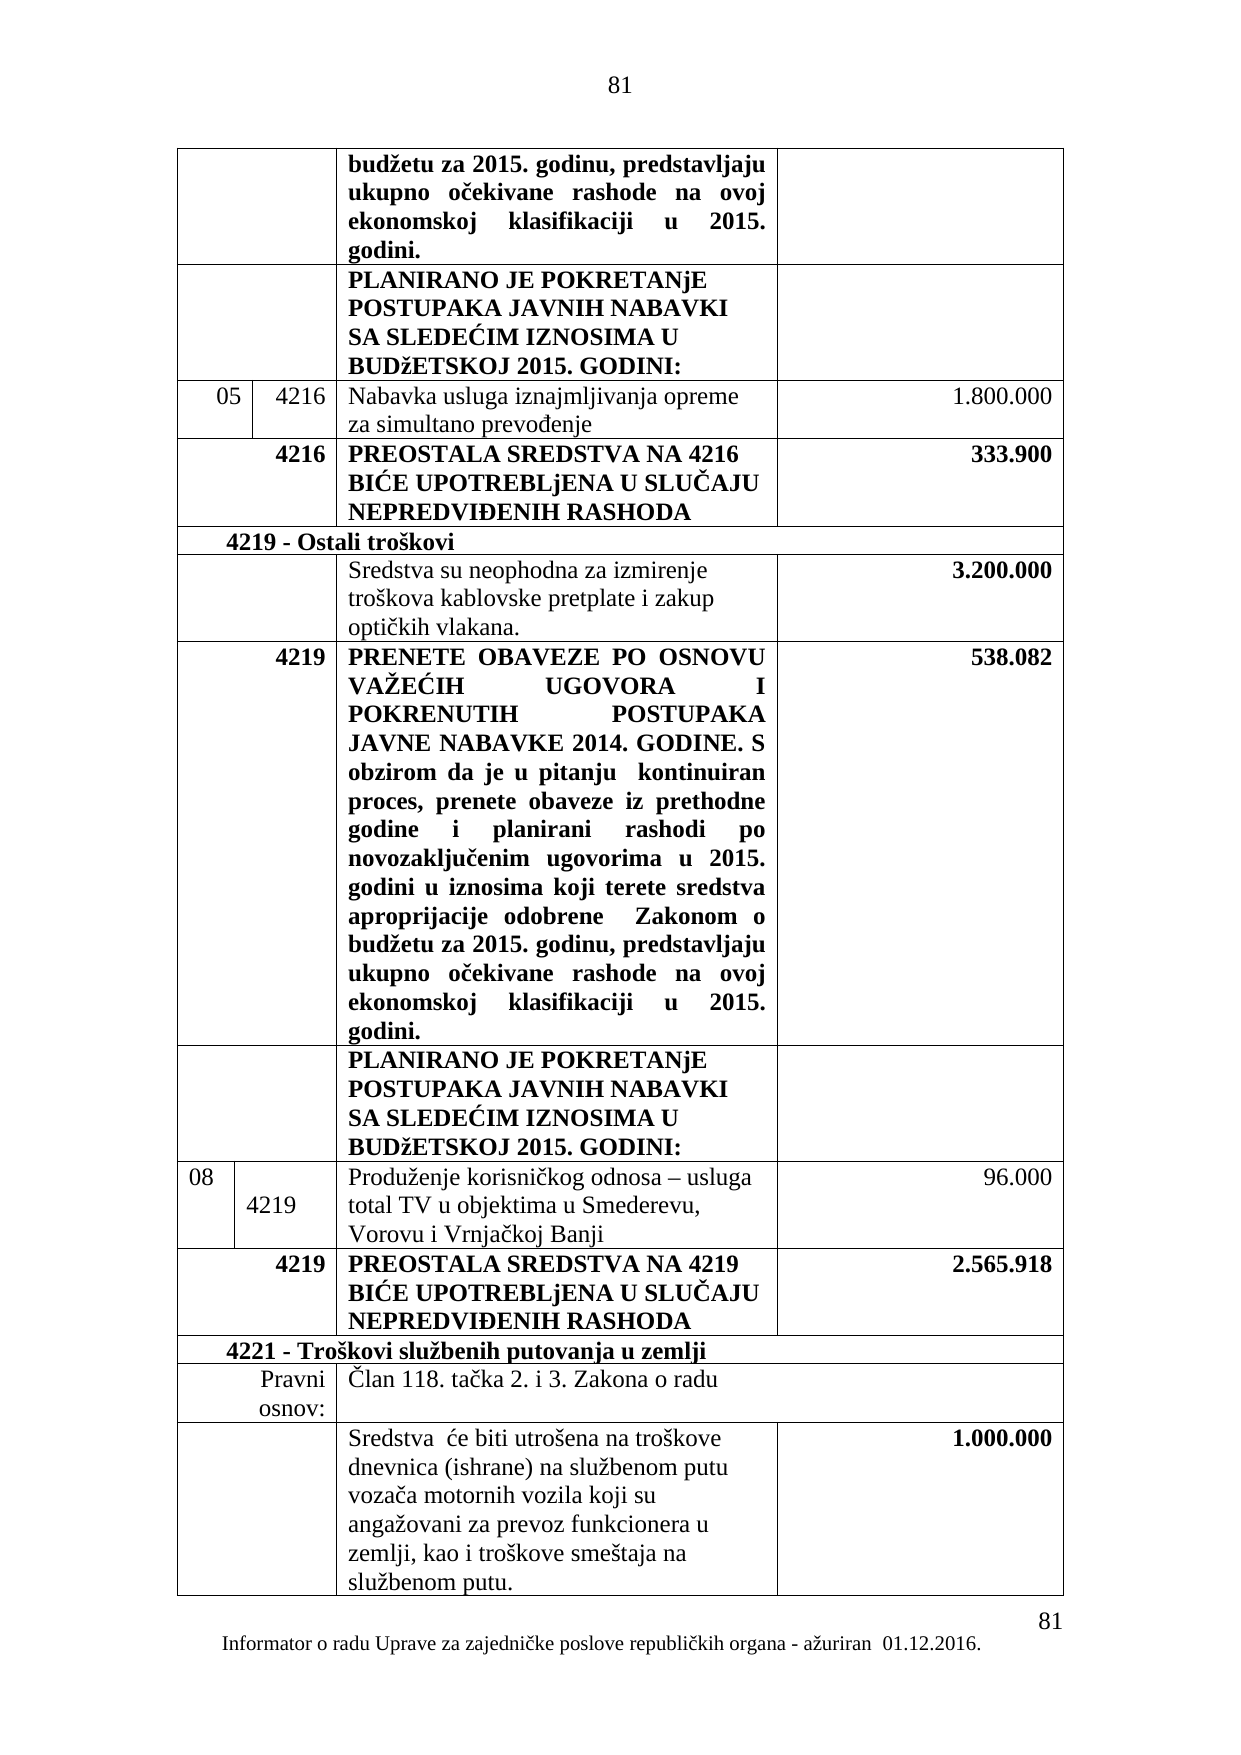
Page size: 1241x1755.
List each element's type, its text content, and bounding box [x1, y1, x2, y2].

table_cell 333.900 [778, 439, 1063, 526]
table_cell budžetu za 2015. godinu, predstavlјaju ukupno očekivane rashode na ovoj ekonomskoj klasifikaciji u 2015. godini. [337, 149, 777, 264]
table_cell 1.800.000 [778, 381, 1063, 438]
table_cell 2.565.918 [778, 1249, 1063, 1335]
table_cell PREOSTALA SREDSTVA NA 4219 BIĆE UPOTREBLjENA U SLUČAJU NEPREDVIĐENIH RASHODA [337, 1249, 777, 1335]
table_cell 4219 [178, 1249, 336, 1335]
table_cell [778, 1046, 1063, 1161]
table_cell [178, 149, 336, 264]
table_cell 538.082 [778, 642, 1063, 1044]
table_cell 4219 [178, 642, 336, 1044]
table_cell Član 118. tačka 2. i 3. Zakona o radu [337, 1364, 1063, 1422]
table_cell 4216 [253, 381, 336, 438]
table_cell Pravni osnov: [178, 1364, 336, 1422]
table_cell [178, 1046, 336, 1161]
table_cell PLANIRANO JE POKRETANјE POSTUPAKA JAVNIH NABAVKI SA SLEDEĆIM IZNOSIMA U BUDžETSKOJ 2015. GODINI: [337, 1046, 777, 1161]
table_cell [778, 265, 1063, 380]
table_cell 3.200.000 [778, 555, 1063, 641]
table_cell Nabavka usluga iznajmlјivanja opreme za simultano prevođenje [337, 381, 777, 438]
table_cell [178, 265, 336, 380]
table_cell 4216 [178, 439, 336, 526]
table_cell 05 [178, 381, 252, 438]
table_cell Sredstva su neophodna za izmirenje troškova kablovske pretplate i zakup optičkih vlakana. [337, 555, 777, 641]
table_cell 4219 - Ostali troškovi [178, 527, 1063, 554]
table_cell PLANIRANO JE POKRETANјE POSTUPAKA JAVNIH NABAVKI SA SLEDEĆIM IZNOSIMA U BUDžETSKOJ 2015. GODINI: [337, 265, 777, 380]
table_cell 08 [178, 1162, 234, 1248]
table_cell PREOSTALA SREDSTVA NA 4216 BIĆE UPOTREBLjENA U SLUČAJU NEPREDVIĐENIH RASHODA [337, 439, 777, 526]
table_cell Produženje korisničkog odnosa – usluga total TV u objektima u Smederevu, Vorovu i Vrnjačkoj Banji [337, 1162, 777, 1248]
table_cell 4221 - Troškovi službenih putovanja u zemlјi [178, 1336, 1063, 1363]
table_cell PRENETE OBAVEZE PO OSNOVU VAŽEĆIH UGOVORA I POKRENUTIH POSTUPAKA JAVNE NABAVKE 2014. GODINE. S obzirom da je u pitanju kontinuiran proces, prenete obaveze iz prethodne godine i planirani rashodi po novozaklјučenim ugovorima u 2015. godini u iznosima koji terete sredstva aproprijacije odobrene Zakonom o budžetu za 2015. godinu, predstavlјaju ukupno očekivane rashode na ovoj ekonomskoj klasifikaciji u 2015. godini. [337, 642, 777, 1044]
table_cell [178, 1423, 336, 1595]
table_cell 1.000.000 [778, 1423, 1063, 1595]
table_cell 96.000 [778, 1162, 1063, 1248]
table_cell [178, 555, 336, 641]
table_cell 4219 [235, 1162, 336, 1248]
table_cell [778, 149, 1063, 264]
table_cell Sredstva će biti utrošena na troškove dnevnica (ishrane) na službenom putu vozača motornih vozila koji su angažovani za prevoz funkcionera u zemlјi, kao i troškove smeštaja na službenom putu. [337, 1423, 777, 1595]
